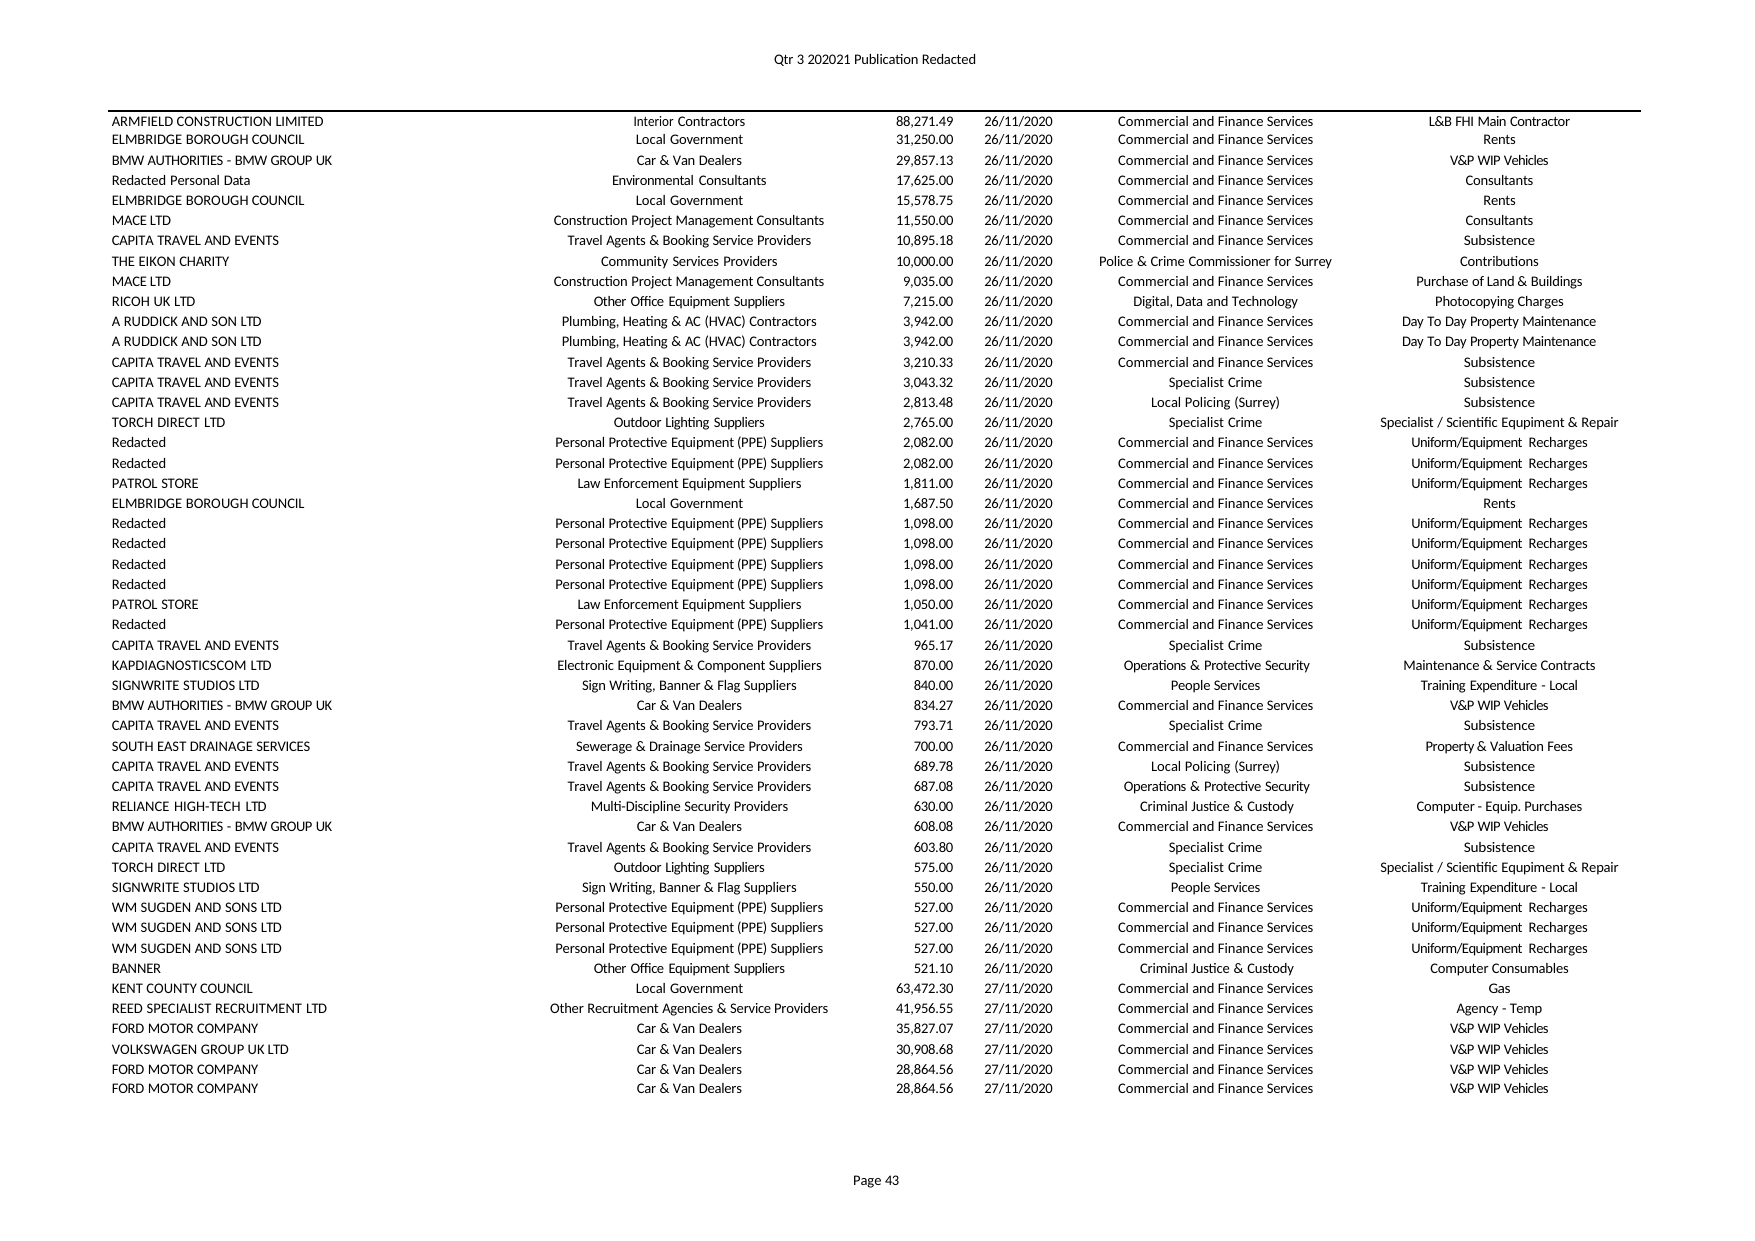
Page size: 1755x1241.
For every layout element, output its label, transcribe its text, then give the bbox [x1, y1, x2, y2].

table_cell Personal Protective Equipment (PPE) Suppliers [512, 898, 864, 918]
table_cell 26/11/2020 [960, 332, 1074, 352]
table_cell Travel Agents & Booking Service Providers [512, 777, 864, 797]
table_cell Other Recruitment Agencies & Service Providers [512, 999, 864, 1019]
table_cell 26/11/2020 [960, 777, 1074, 797]
table_cell THE EIKON CHARITY [108, 251, 512, 271]
table_cell 26/11/2020 [960, 615, 1074, 635]
table_cell ARMFIELD CONSTRUCTION LIMITED [108, 112, 512, 130]
table_cell CAPITA TRAVEL AND EVENTS [108, 756, 512, 777]
table_cell Personal Protective Equipment (PPE) Suppliers [512, 534, 864, 554]
table_cell Other Office Equipment Suppliers [512, 959, 864, 979]
table_cell 28,864.56 [864, 1080, 960, 1099]
table_cell Gas [1358, 979, 1641, 999]
table_cell Other Office Equipment Suppliers [512, 292, 864, 312]
table_cell 700.00 [864, 736, 960, 756]
table_cell Subsistence [1358, 231, 1641, 251]
table_cell CAPITA TRAVEL AND EVENTS [108, 373, 512, 393]
table_cell Redacted Personal Data [108, 170, 512, 191]
table_cell V&P WIP Vehicles [1358, 696, 1641, 716]
table_cell Travel Agents & Booking Service Providers [512, 756, 864, 777]
table_cell 1,687.50 [864, 494, 960, 514]
table_cell 2,082.00 [864, 433, 960, 453]
table_cell V&P WIP Vehicles [1358, 150, 1641, 170]
table_cell Specialist Crime [1074, 635, 1358, 655]
table_cell Subsistence [1358, 756, 1641, 777]
table_cell Criminal Justice & Custody [1074, 959, 1358, 979]
table_cell Commercial and Finance Services [1074, 514, 1358, 534]
table_cell Uniform/Equipment Recharges [1358, 938, 1641, 958]
table_cell 550.00 [864, 878, 960, 898]
table_cell TORCH DIRECT LTD [108, 858, 512, 878]
table_cell 26/11/2020 [960, 514, 1074, 534]
table_cell 27/11/2020 [960, 999, 1074, 1019]
table_cell Training Expenditure - Local [1358, 878, 1641, 898]
table_cell Travel Agents & Booking Service Providers [512, 837, 864, 857]
table_cell Day To Day Property Maintenance [1358, 332, 1641, 352]
table_cell Personal Protective Equipment (PPE) Suppliers [512, 453, 864, 473]
table_cell V&P WIP Vehicles [1358, 1019, 1641, 1039]
table_cell 28,864.56 [864, 1060, 960, 1080]
table_cell RICOH UK LTD [108, 292, 512, 312]
table_cell A RUDDICK AND SON LTD [108, 332, 512, 352]
table_cell 27/11/2020 [960, 1039, 1074, 1059]
table_cell WM SUGDEN AND SONS LTD [108, 898, 512, 918]
table_cell Commercial and Finance Services [1074, 312, 1358, 332]
table_cell 3,942.00 [864, 312, 960, 332]
table_cell Uniform/Equipment Recharges [1358, 453, 1641, 473]
table_cell 26/11/2020 [960, 352, 1074, 372]
table_cell Commercial and Finance Services [1074, 271, 1358, 292]
table_cell ELMBRIDGE BOROUGH COUNCIL [108, 130, 512, 150]
table_cell 26/11/2020 [960, 453, 1074, 473]
table_cell 26/11/2020 [960, 716, 1074, 736]
table_cell Commercial and Finance Services [1074, 453, 1358, 473]
table_cell 3,043.32 [864, 373, 960, 393]
table_cell Commercial and Finance Services [1074, 352, 1358, 372]
table_cell Redacted [108, 433, 512, 453]
table_cell Subsistence [1358, 716, 1641, 736]
table_cell CAPITA TRAVEL AND EVENTS [108, 635, 512, 655]
table_cell 26/11/2020 [960, 736, 1074, 756]
table_cell 608.08 [864, 817, 960, 837]
table_cell Travel Agents & Booking Service Providers [512, 231, 864, 251]
table_cell MACE LTD [108, 271, 512, 292]
table_cell Commercial and Finance Services [1074, 615, 1358, 635]
table_cell 30,908.68 [864, 1039, 960, 1059]
table_cell Redacted [108, 615, 512, 635]
table_cell Redacted [108, 514, 512, 534]
table_cell Commercial and Finance Services [1074, 494, 1358, 514]
table_cell 26/11/2020 [960, 170, 1074, 191]
table_cell 793.71 [864, 716, 960, 736]
table_cell Local Policing (Surrey) [1074, 393, 1358, 413]
table_cell SIGNWRITE STUDIOS LTD [108, 878, 512, 898]
table_cell Subsistence [1358, 373, 1641, 393]
table_cell 26/11/2020 [960, 474, 1074, 494]
table_cell 26/11/2020 [960, 393, 1074, 413]
table_cell 26/11/2020 [960, 938, 1074, 958]
table_cell Commercial and Finance Services [1074, 112, 1358, 130]
table_cell 27/11/2020 [960, 1060, 1074, 1080]
table_cell 1,811.00 [864, 474, 960, 494]
table_cell Commercial and Finance Services [1074, 130, 1358, 150]
table_cell ELMBRIDGE BOROUGH COUNCIL [108, 494, 512, 514]
table_cell Commercial and Finance Services [1074, 817, 1358, 837]
table_cell Construction Project Management Consultants [512, 211, 864, 231]
table_cell Electronic Equipment & Component Suppliers [512, 655, 864, 676]
table_cell Sign Writing, Banner & Flag Suppliers [512, 676, 864, 696]
table_cell Specialist Crime [1074, 858, 1358, 878]
table_cell Commercial and Finance Services [1074, 918, 1358, 938]
table_cell 26/11/2020 [960, 575, 1074, 595]
table_cell CAPITA TRAVEL AND EVENTS [108, 352, 512, 372]
table_cell 3,942.00 [864, 332, 960, 352]
table_cell Uniform/Equipment Recharges [1358, 615, 1641, 635]
table_cell 527.00 [864, 918, 960, 938]
table_cell 521.10 [864, 959, 960, 979]
table_cell Criminal Justice & Custody [1074, 797, 1358, 817]
table_cell VOLKSWAGEN GROUP UK LTD [108, 1039, 512, 1059]
table_cell Commercial and Finance Services [1074, 979, 1358, 999]
table_cell Computer - Equip. Purchases [1358, 797, 1641, 817]
table_cell 26/11/2020 [960, 413, 1074, 433]
table_cell 575.00 [864, 858, 960, 878]
table_cell TORCH DIRECT LTD [108, 413, 512, 433]
table_cell Rents [1358, 494, 1641, 514]
table_cell Property & Valuation Fees [1358, 736, 1641, 756]
table_cell 26/11/2020 [960, 112, 1074, 130]
table_cell V&P WIP Vehicles [1358, 817, 1641, 837]
table_cell Outdoor Lighting Suppliers [512, 413, 864, 433]
table_cell Commercial and Finance Services [1074, 211, 1358, 231]
table_cell 26/11/2020 [960, 554, 1074, 574]
table_cell Commercial and Finance Services [1074, 191, 1358, 211]
table_cell Uniform/Equipment Recharges [1358, 595, 1641, 615]
table_cell WM SUGDEN AND SONS LTD [108, 918, 512, 938]
table_cell Agency - Temp [1358, 999, 1641, 1019]
table_cell 41,956.55 [864, 999, 960, 1019]
table_cell 27/11/2020 [960, 1019, 1074, 1039]
table_cell FORD MOTOR COMPANY [108, 1080, 512, 1099]
table_cell KENT COUNTY COUNCIL [108, 979, 512, 999]
table_cell 26/11/2020 [960, 231, 1074, 251]
table_cell Personal Protective Equipment (PPE) Suppliers [512, 514, 864, 534]
table_cell CAPITA TRAVEL AND EVENTS [108, 716, 512, 736]
table_cell Operations & Protective Security [1074, 655, 1358, 676]
table_cell Digital, Data and Technology [1074, 292, 1358, 312]
table_cell 35,827.07 [864, 1019, 960, 1039]
table_cell 26/11/2020 [960, 150, 1074, 170]
table_cell 834.27 [864, 696, 960, 716]
table_cell Interior Contractors [512, 112, 864, 130]
table_cell Commercial and Finance Services [1074, 696, 1358, 716]
table_cell PATROL STORE [108, 595, 512, 615]
table_cell Consultants [1358, 211, 1641, 231]
table_cell 2,082.00 [864, 453, 960, 473]
table_cell KAPDIAGNOSTICSCOM LTD [108, 655, 512, 676]
table_cell Commercial and Finance Services [1074, 554, 1358, 574]
table_cell 7,215.00 [864, 292, 960, 312]
table_cell 26/11/2020 [960, 878, 1074, 898]
table_cell 15,578.75 [864, 191, 960, 211]
table_cell 1,098.00 [864, 554, 960, 574]
table_cell Multi-Discipline Security Providers [512, 797, 864, 817]
table_cell 26/11/2020 [960, 797, 1074, 817]
table_cell Contributions [1358, 251, 1641, 271]
table_cell RELIANCE HIGH-TECH LTD [108, 797, 512, 817]
table_cell 63,472.30 [864, 979, 960, 999]
table_cell BMW AUTHORITIES - BMW GROUP UK [108, 817, 512, 837]
table_cell 1,041.00 [864, 615, 960, 635]
table_cell 603.80 [864, 837, 960, 857]
table_cell L&B FHI Main Contractor [1358, 112, 1641, 130]
table_cell Computer Consumables [1358, 959, 1641, 979]
table_cell Local Government [512, 130, 864, 150]
table_cell Commercial and Finance Services [1074, 474, 1358, 494]
table_cell 2,765.00 [864, 413, 960, 433]
table_cell 527.00 [864, 938, 960, 958]
table_cell REED SPECIALIST RECRUITMENT LTD [108, 999, 512, 1019]
table_cell Personal Protective Equipment (PPE) Suppliers [512, 554, 864, 574]
table_cell 689.78 [864, 756, 960, 777]
table_cell 26/11/2020 [960, 817, 1074, 837]
table_cell Community Services Providers [512, 251, 864, 271]
table_cell Specialist / Scientific Equpiment & Repair [1358, 413, 1641, 433]
table_cell Redacted [108, 453, 512, 473]
table_cell Outdoor Lighting Suppliers [512, 858, 864, 878]
table_cell Specialist Crime [1074, 373, 1358, 393]
table_cell Local Government [512, 191, 864, 211]
table_cell Personal Protective Equipment (PPE) Suppliers [512, 918, 864, 938]
table_cell Commercial and Finance Services [1074, 1060, 1358, 1080]
table_cell SOUTH EAST DRAINAGE SERVICES [108, 736, 512, 756]
table_cell Personal Protective Equipment (PPE) Suppliers [512, 575, 864, 595]
table_cell Personal Protective Equipment (PPE) Suppliers [512, 938, 864, 958]
table_cell Commercial and Finance Services [1074, 938, 1358, 958]
table_cell 29,857.13 [864, 150, 960, 170]
table_cell 26/11/2020 [960, 191, 1074, 211]
table_cell Commercial and Finance Services [1074, 332, 1358, 352]
table_cell Law Enforcement Equipment Suppliers [512, 474, 864, 494]
table_cell Plumbing, Heating & AC (HVAC) Contractors [512, 312, 864, 332]
table_cell 26/11/2020 [960, 312, 1074, 332]
table_cell Commercial and Finance Services [1074, 595, 1358, 615]
table_cell Training Expenditure - Local [1358, 676, 1641, 696]
table_cell Law Enforcement Equipment Suppliers [512, 595, 864, 615]
table_cell Environmental Consultants [512, 170, 864, 191]
table_cell Uniform/Equipment Recharges [1358, 474, 1641, 494]
table_cell Travel Agents & Booking Service Providers [512, 352, 864, 372]
table_cell Purchase of Land & Buildings [1358, 271, 1641, 292]
table_cell Sewerage & Drainage Service Providers [512, 736, 864, 756]
table_cell Plumbing, Heating & AC (HVAC) Contractors [512, 332, 864, 352]
table_cell Commercial and Finance Services [1074, 898, 1358, 918]
table_cell 965.17 [864, 635, 960, 655]
table_cell 630.00 [864, 797, 960, 817]
table_cell 26/11/2020 [960, 211, 1074, 231]
table_cell BMW AUTHORITIES - BMW GROUP UK [108, 150, 512, 170]
table_cell Commercial and Finance Services [1074, 433, 1358, 453]
table_cell CAPITA TRAVEL AND EVENTS [108, 837, 512, 857]
table_cell Local Government [512, 979, 864, 999]
table_cell 10,895.18 [864, 231, 960, 251]
table_cell People Services [1074, 676, 1358, 696]
table_cell Specialist Crime [1074, 716, 1358, 736]
table_cell 687.08 [864, 777, 960, 797]
table_cell 1,098.00 [864, 514, 960, 534]
table_cell Uniform/Equipment Recharges [1358, 918, 1641, 938]
table_cell V&P WIP Vehicles [1358, 1039, 1641, 1059]
table_cell Uniform/Equipment Recharges [1358, 575, 1641, 595]
table_cell 26/11/2020 [960, 696, 1074, 716]
table_cell 26/11/2020 [960, 494, 1074, 514]
table_cell Travel Agents & Booking Service Providers [512, 716, 864, 736]
table_cell 9,035.00 [864, 271, 960, 292]
table_cell 26/11/2020 [960, 595, 1074, 615]
table_cell Car & Van Dealers [512, 696, 864, 716]
table_cell 26/11/2020 [960, 898, 1074, 918]
table_cell 26/11/2020 [960, 292, 1074, 312]
table_cell CAPITA TRAVEL AND EVENTS [108, 393, 512, 413]
table_cell 26/11/2020 [960, 534, 1074, 554]
table_cell 26/11/2020 [960, 756, 1074, 777]
table_cell V&P WIP Vehicles [1358, 1060, 1641, 1080]
table_cell Local Policing (Surrey) [1074, 756, 1358, 777]
table_cell 26/11/2020 [960, 251, 1074, 271]
table_cell Travel Agents & Booking Service Providers [512, 393, 864, 413]
table_cell 26/11/2020 [960, 130, 1074, 150]
table_cell Travel Agents & Booking Service Providers [512, 373, 864, 393]
table_cell 31,250.00 [864, 130, 960, 150]
table_cell 26/11/2020 [960, 271, 1074, 292]
table_cell MACE LTD [108, 211, 512, 231]
table_cell 26/11/2020 [960, 655, 1074, 676]
table_cell Construction Project Management Consultants [512, 271, 864, 292]
table_cell Commercial and Finance Services [1074, 999, 1358, 1019]
table_cell 3,210.33 [864, 352, 960, 372]
table_cell Car & Van Dealers [512, 1080, 864, 1099]
table_cell SIGNWRITE STUDIOS LTD [108, 676, 512, 696]
table_cell Car & Van Dealers [512, 817, 864, 837]
table_cell Commercial and Finance Services [1074, 170, 1358, 191]
table_cell CAPITA TRAVEL AND EVENTS [108, 777, 512, 797]
table_cell Uniform/Equipment Recharges [1358, 898, 1641, 918]
table_cell Car & Van Dealers [512, 1019, 864, 1039]
table_cell 26/11/2020 [960, 837, 1074, 857]
table_cell FORD MOTOR COMPANY [108, 1060, 512, 1080]
table_cell Subsistence [1358, 393, 1641, 413]
table_cell Car & Van Dealers [512, 1039, 864, 1059]
table_cell Commercial and Finance Services [1074, 1080, 1358, 1099]
table_cell Commercial and Finance Services [1074, 1019, 1358, 1039]
table_cell Police & Crime Commissioner for Surrey [1074, 251, 1358, 271]
table_cell A RUDDICK AND SON LTD [108, 312, 512, 332]
table_cell Personal Protective Equipment (PPE) Suppliers [512, 615, 864, 635]
table_cell 2,813.48 [864, 393, 960, 413]
table_cell 1,098.00 [864, 534, 960, 554]
table_cell 26/11/2020 [960, 373, 1074, 393]
table_cell Redacted [108, 575, 512, 595]
table_cell Commercial and Finance Services [1074, 231, 1358, 251]
table_cell 527.00 [864, 898, 960, 918]
table_cell Redacted [108, 554, 512, 574]
table_cell Subsistence [1358, 352, 1641, 372]
table_cell ELMBRIDGE BOROUGH COUNCIL [108, 191, 512, 211]
table_cell 1,098.00 [864, 575, 960, 595]
table_cell 26/11/2020 [960, 858, 1074, 878]
table_cell 27/11/2020 [960, 979, 1074, 999]
table_cell Commercial and Finance Services [1074, 150, 1358, 170]
table_cell Day To Day Property Maintenance [1358, 312, 1641, 332]
table_cell Photocopying Charges [1358, 292, 1641, 312]
table_cell Commercial and Finance Services [1074, 534, 1358, 554]
table_cell Local Government [512, 494, 864, 514]
table_cell Subsistence [1358, 777, 1641, 797]
table_cell Travel Agents & Booking Service Providers [512, 635, 864, 655]
table_cell 88,271.49 [864, 112, 960, 130]
table_cell Subsistence [1358, 635, 1641, 655]
table_cell Sign Writing, Banner & Flag Suppliers [512, 878, 864, 898]
table_cell Uniform/Equipment Recharges [1358, 534, 1641, 554]
table_cell Subsistence [1358, 837, 1641, 857]
table_cell V&P WIP Vehicles [1358, 1080, 1641, 1099]
table_cell Maintenance & Service Contracts [1358, 655, 1641, 676]
table_cell 1,050.00 [864, 595, 960, 615]
table_cell 27/11/2020 [960, 1080, 1074, 1099]
table_cell 840.00 [864, 676, 960, 696]
table_cell Commercial and Finance Services [1074, 1039, 1358, 1059]
table_cell Car & Van Dealers [512, 1060, 864, 1080]
table_cell Commercial and Finance Services [1074, 736, 1358, 756]
table_cell Rents [1358, 191, 1641, 211]
table_cell 26/11/2020 [960, 918, 1074, 938]
table_cell 17,625.00 [864, 170, 960, 191]
table_cell BMW AUTHORITIES - BMW GROUP UK [108, 696, 512, 716]
table_cell Specialist Crime [1074, 413, 1358, 433]
table_cell BANNER [108, 959, 512, 979]
table_cell CAPITA TRAVEL AND EVENTS [108, 231, 512, 251]
table_cell Consultants [1358, 170, 1641, 191]
table_cell Rents [1358, 130, 1641, 150]
table_cell PATROL STORE [108, 474, 512, 494]
table_cell Uniform/Equipment Recharges [1358, 514, 1641, 534]
table_cell Personal Protective Equipment (PPE) Suppliers [512, 433, 864, 453]
table_cell FORD MOTOR COMPANY [108, 1019, 512, 1039]
table_cell 26/11/2020 [960, 959, 1074, 979]
table_cell Uniform/Equipment Recharges [1358, 554, 1641, 574]
table_cell Uniform/Equipment Recharges [1358, 433, 1641, 453]
table_cell Specialist / Scientific Equpiment & Repair [1358, 858, 1641, 878]
table_cell 870.00 [864, 655, 960, 676]
table_cell 26/11/2020 [960, 433, 1074, 453]
table_cell WM SUGDEN AND SONS LTD [108, 938, 512, 958]
table_cell 11,550.00 [864, 211, 960, 231]
table_cell 26/11/2020 [960, 635, 1074, 655]
table_cell Redacted [108, 534, 512, 554]
table_cell Commercial and Finance Services [1074, 575, 1358, 595]
table_cell 10,000.00 [864, 251, 960, 271]
table_cell People Services [1074, 878, 1358, 898]
table_cell Car & Van Dealers [512, 150, 864, 170]
table_cell 26/11/2020 [960, 676, 1074, 696]
table_cell Operations & Protective Security [1074, 777, 1358, 797]
table_cell Specialist Crime [1074, 837, 1358, 857]
